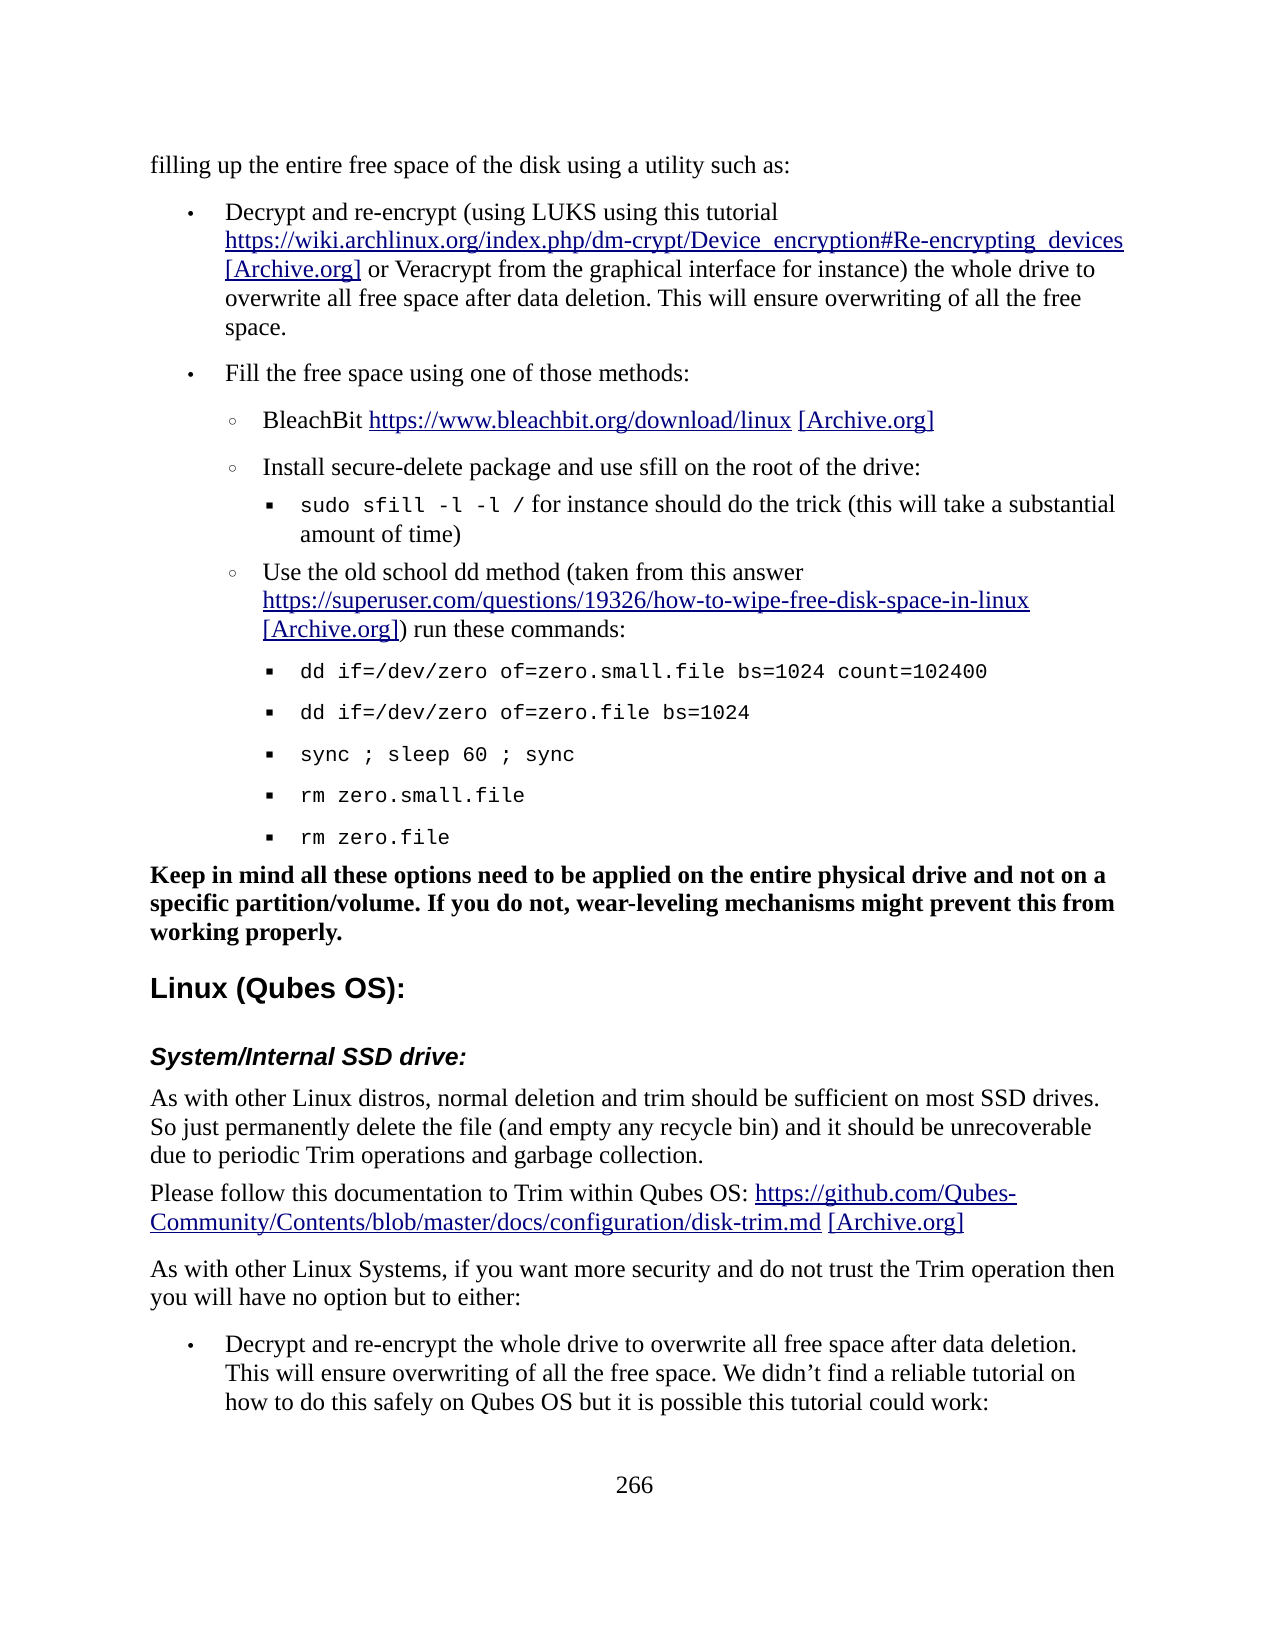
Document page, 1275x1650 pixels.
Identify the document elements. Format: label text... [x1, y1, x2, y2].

list dd if=/dev/zero of=zero.file bs=1024 [262, 702, 1125, 726]
list rm zero.small.file [262, 786, 1125, 809]
text Keep in mind all these options need to be applied on the entire physical drive and not on a specific partition/volume. If you do not, wear-leveling mechanisms might prevent this from working properly. [150, 860, 1125, 946]
list dd if=/dev/zero of=zero.small.file bs=1024 count=102400 [262, 661, 1125, 684]
list Decrypt and re-encrypt the whole drive to overwrite all free space after data deletion. This will ensure overwriting of all the free space. We didn’t find a reliable tutorial on how to do this safely on Qubes OS but it is possible this tutorial could work: [187, 1329, 1125, 1415]
list Fill the free space using one of those methods: [187, 358, 1125, 387]
list Install secure-delete package and use sfill on the root of the drive: [225, 452, 1125, 480]
list sync ; sleep 60 ; sync [262, 744, 1125, 768]
text filling up the entire free space of the disk using a utility such as: [150, 150, 1125, 179]
subtitle System/Internal SSD drive: [150, 1042, 1125, 1071]
text As with other Linux distros, normal deletion and trim should be sufficient on most SSD drives. So just permanently delete the file (and empty any recycle bin) and it should be unrecoverable due to periodic Trim operations and garbage collection. [150, 1083, 1125, 1169]
list BleachBit https://www.bleachbit.org/download/linux [Archive.org] [225, 405, 1125, 434]
text As with other Linux Systems, if you want more security and do not trust the Trim operation then you will have no option but to either: [150, 1254, 1125, 1311]
text Please follow this documentation to Trim within Qubes OS: https://github.com/Qubes-Community/Contents/blob/master/docs/configuration/disk-trim.md [Archive.org] [150, 1178, 1125, 1236]
list Decrypt and re-encrypt (using LUKS using this tutorial https://wiki.archlinux.org/index.php/dm-crypt/Device_encryption#Re-encrypting_devices [Archive.org] or Veracrypt from the graphical interface for instance) the whole drive to overwrite all free space after data deletion. This will ensure overwriting of all the free space. [187, 197, 1125, 340]
list sudo sfill -l -l / for instance should do the trick (this will take a substantial amount of time) [262, 489, 1125, 548]
subtitle Linux (Qubes OS): [150, 971, 1125, 1004]
list Use the old school dd method (taken from this answer https://superuser.com/questions/19326/how-to-wipe-free-disk-space-in-linux [Archive.org]) run these commands: [225, 557, 1125, 643]
list rm zero.file [262, 827, 1125, 851]
